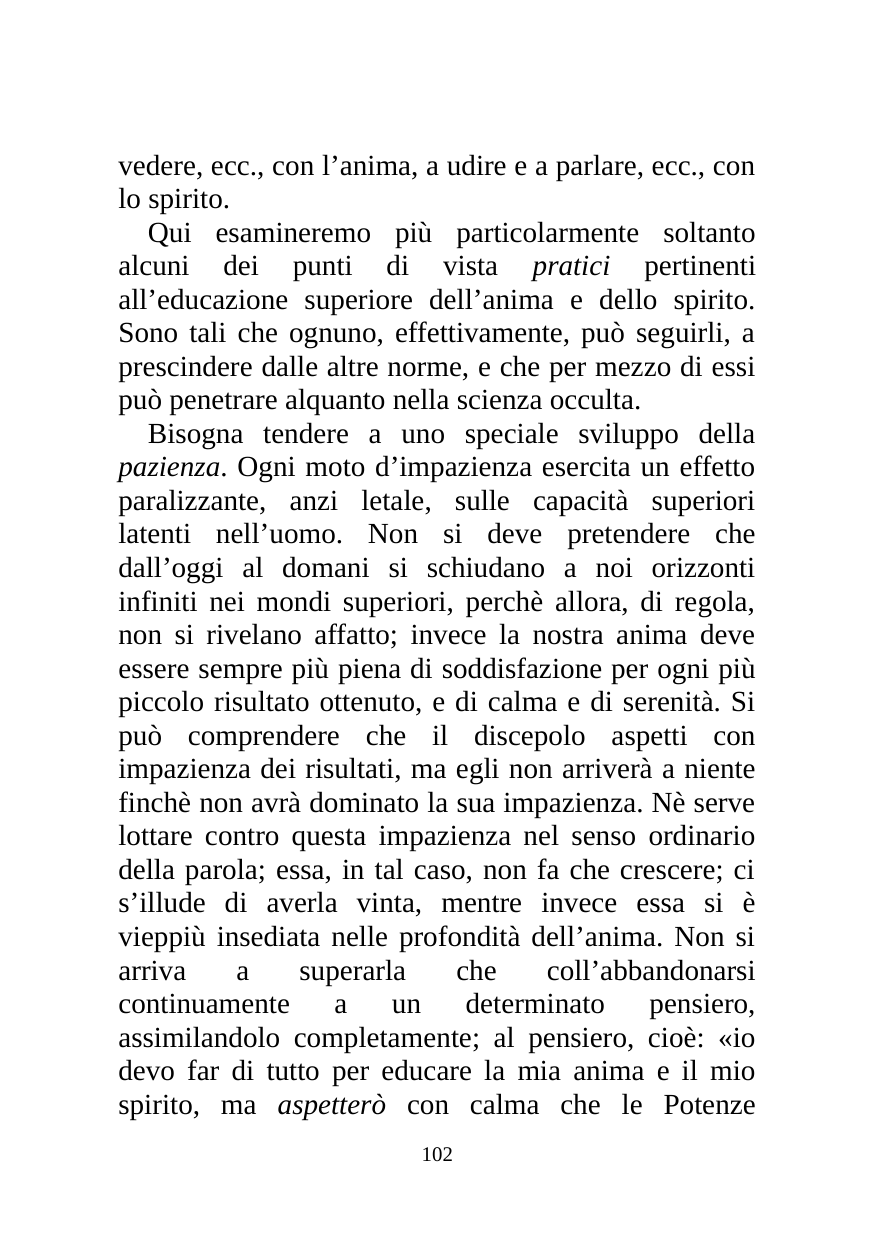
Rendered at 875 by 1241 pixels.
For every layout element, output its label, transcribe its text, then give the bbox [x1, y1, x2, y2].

text vedere, ecc., con l’anima, a udire e a parlare, ecc., con lo spirito. [118, 148, 756, 215]
text Bisogna tendere a uno speciale sviluppo della pazienza. Ogni moto d’impazienza esercita un effetto paralizzante, anzi letale, sulle capacità superiori latenti nell’uomo. Non si deve pretendere che dall’oggi al domani si schiudano a noi orizzonti infiniti nei mondi superiori, perchè allora, di regola, non si rivelano affatto; invece la nostra anima deve essere sempre più piena di soddisfazione per ogni più piccolo risultato ottenuto, e di calma e di serenità. Si può comprendere che il discepolo aspetti con impazienza dei risultati, ma egli non arriverà a niente finchè non avrà dominato la sua impazienza. Nè serve lottare contro questa impazienza nel senso ordinario della parola; essa, in tal caso, non fa che crescere; ci s’illude di averla vinta, mentre invece essa si è vieppiù insediata nelle profondità dell’anima. Non si arriva a superarla che coll’abbandonarsi continuamente a un determinato pensiero, assimilandolo completamente; al pensiero, cioè: «io devo far di tutto per educare la mia anima e il mio spirito, ma aspetterò con calma che le Potenze [118, 416, 756, 1120]
text Qui esamineremo più particolarmente soltanto alcuni dei punti di vista pratici pertinenti all’educazione superiore dell’anima e dello spirito. Sono tali che ognuno, effettivamente, può seguirli, a prescindere dalle altre norme, e che per mezzo di essi può penetrare alquanto nella scienza occulta. [118, 215, 756, 416]
